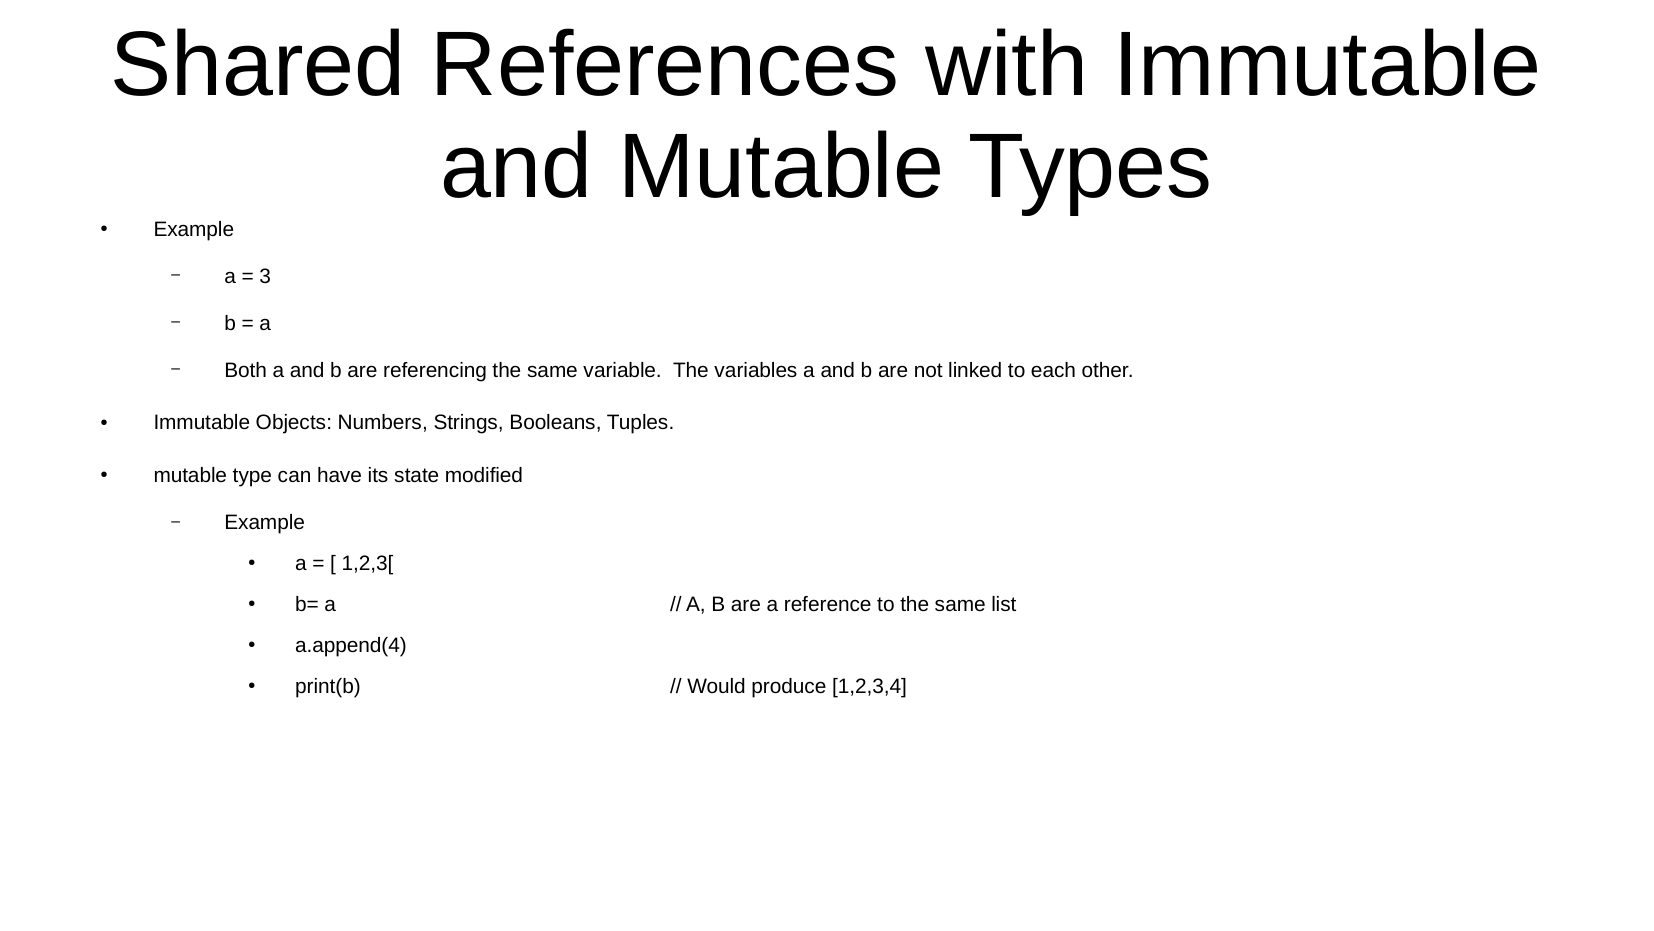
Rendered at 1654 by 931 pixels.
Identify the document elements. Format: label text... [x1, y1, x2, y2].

title Shared References with Immutable and Mutable Types [82, 12, 1571, 217]
list Example a = 3 b = a Both a and b are referencing the same variable. The variables a and b are not linked to each other. Immutable Objects: Numbers, Strings, Booleans, Tuples. mutable type can have its state modified Example a = [ 1,2,3[ b= a // A, B are a reference to the same list a.append(4) print(b) // Would produce [1,2,3,4] [82, 217, 1576, 886]
